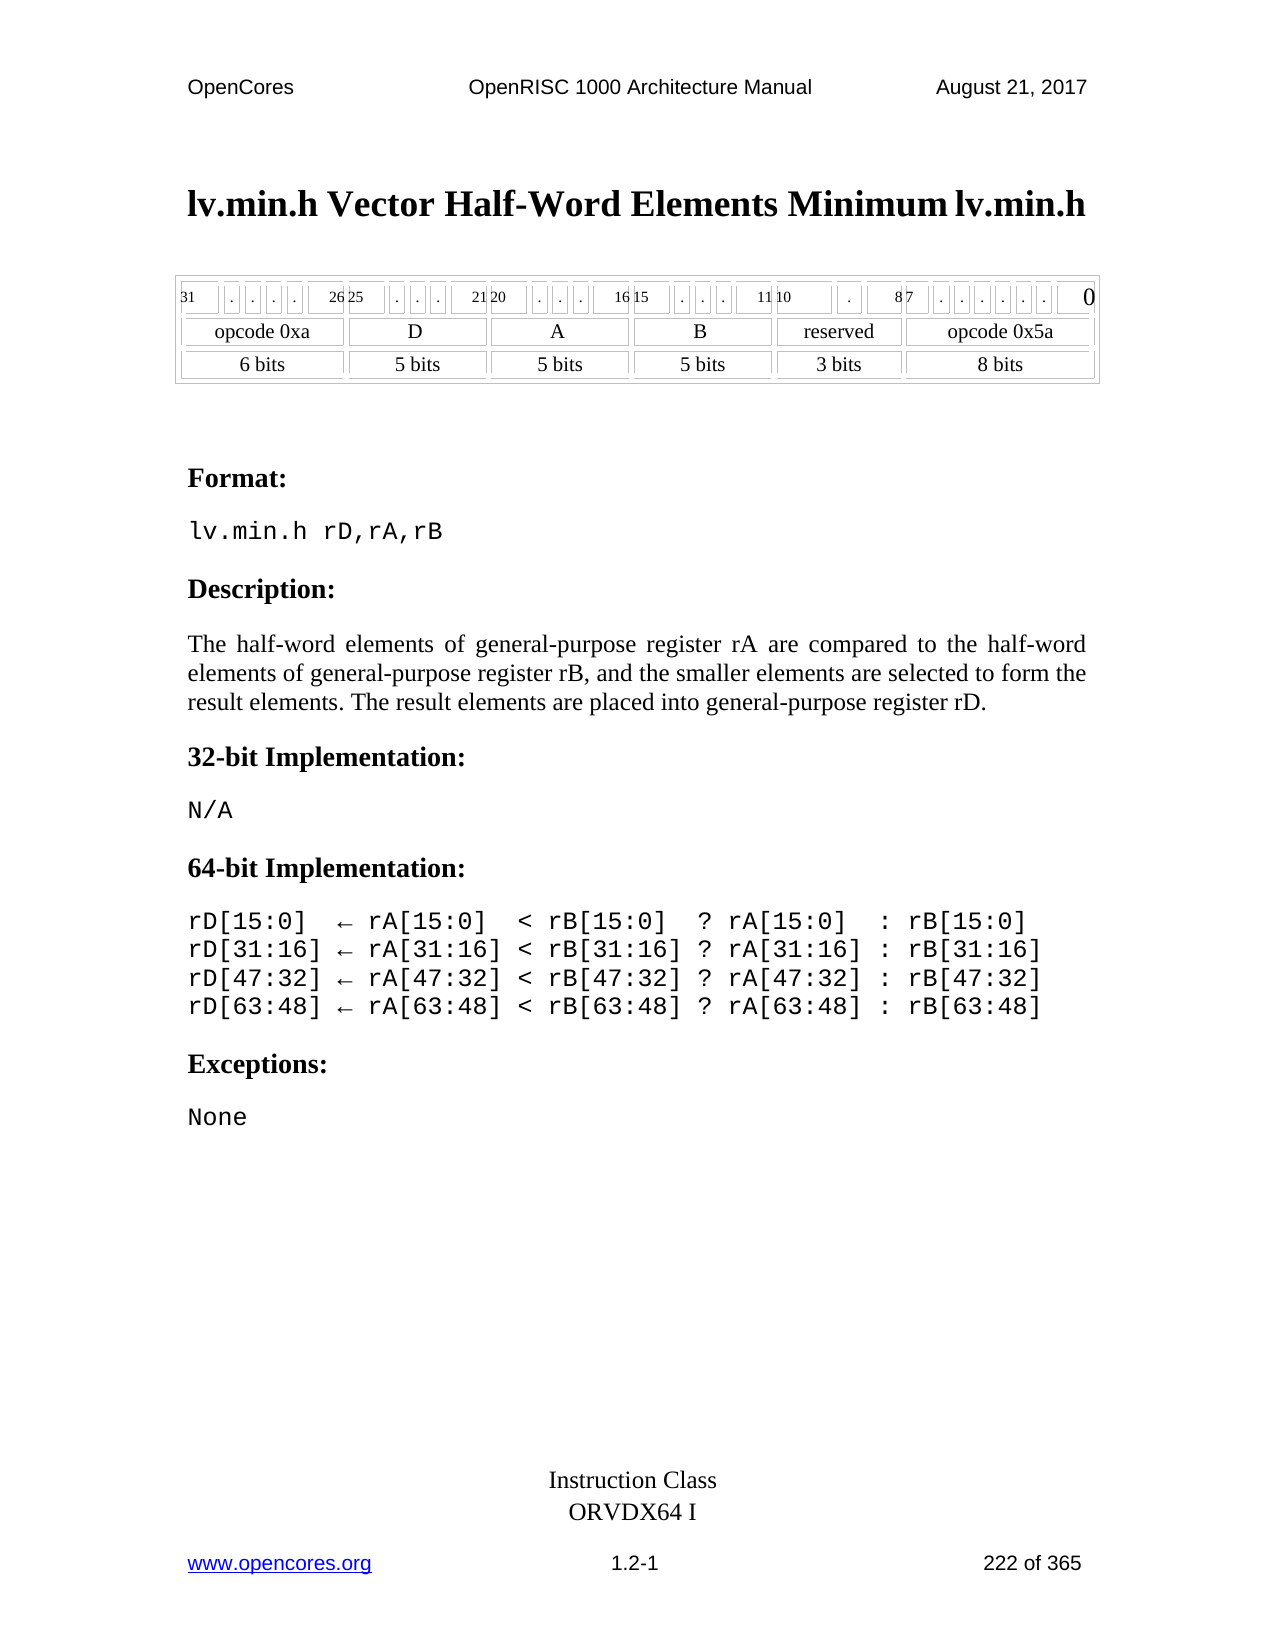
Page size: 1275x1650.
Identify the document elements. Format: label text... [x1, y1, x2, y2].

text N/A [187, 798, 1087, 826]
text rD[15:0] ← rA[15:0] < rB[15:0] ? rA[15:0] : rB[15:0] rD[31:16] ← rA[31:16] < rB[31:16] ? rA[31:16] : rB[31:16] rD[47:32] ← rA[47:32] < rB[47:32] ? rA[47:32] : rB[47:32] rD[63:48] ← rA[63:48] < rB[63:48] ? rA[63:48] : rB[63:48] [187, 908, 1087, 1022]
text Format: [187, 461, 1087, 493]
text Exceptions: [187, 1047, 1087, 1079]
text 64-bit Implementation: [187, 851, 1087, 883]
text Description: [187, 572, 1087, 604]
text The half-word elements of general-purpose register rA are compared to the half-word elements of general-purpose register rB, and the smaller elements are selected to form the result elements. The result elements are placed into general-purpose register rD. [187, 629, 1087, 715]
text 32-bit Implementation: [187, 740, 1087, 773]
text lv.min.h rD,rA,rB [187, 518, 1087, 547]
text None [187, 1104, 1087, 1132]
